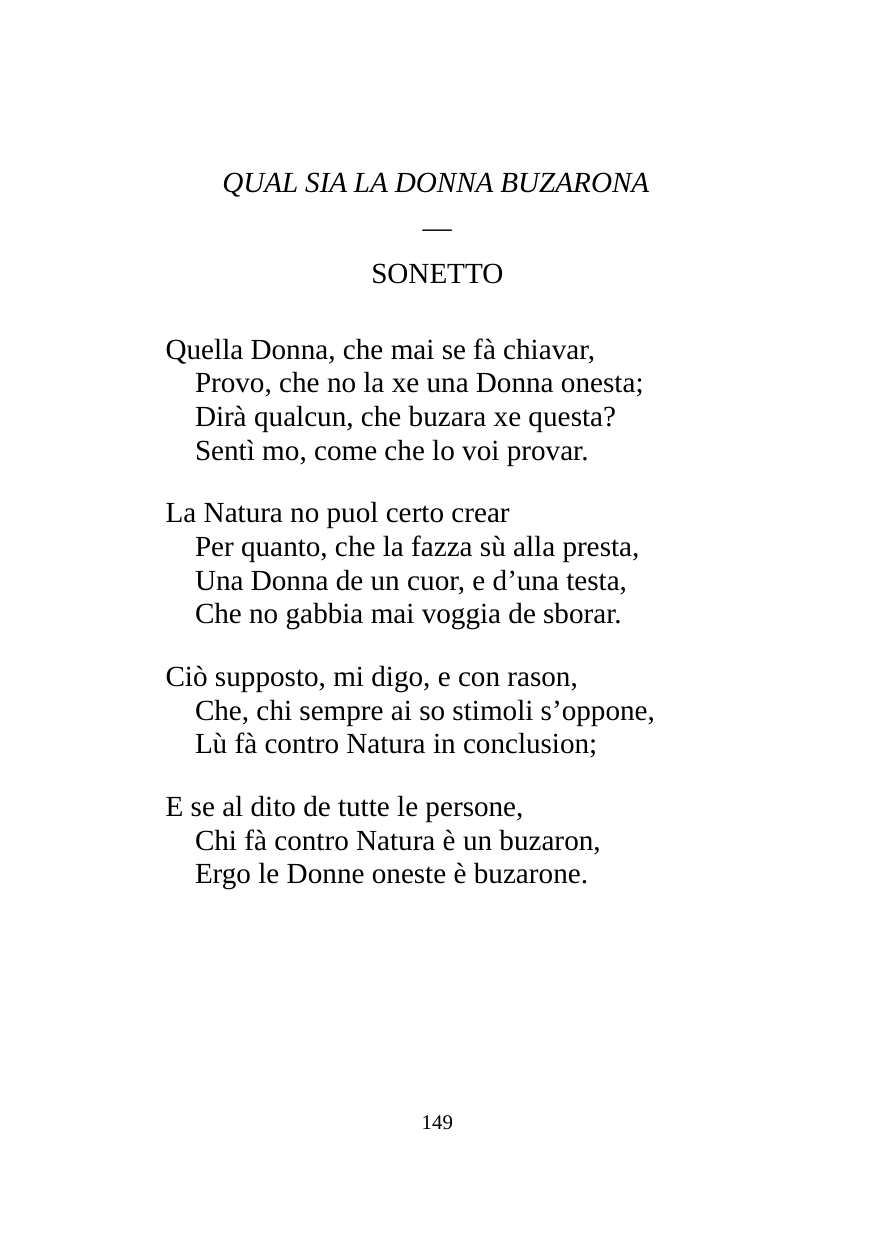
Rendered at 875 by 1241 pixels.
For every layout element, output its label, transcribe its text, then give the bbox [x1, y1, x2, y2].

text Ciò supposto, mi digo, e con rason, Che, chi sempre ai so stimoli s’oppone, Lù fà contro Natura in conclusion; [165, 659, 768, 760]
text La Natura no puol certo crear Per quanto, che la fazza sù alla presta, Una Donna de un cuor, e d’una testa, Che no gabbia mai voggia de sborar. [165, 496, 768, 630]
text E se al dito de tutte le persone, Chi fà contro Natura è un buzaron, Ergo le Donne oneste è buzarone. [165, 789, 768, 890]
text — [106, 211, 768, 244]
text Quella Donna, che mai se fà chiavar, Provo, che no la xe una Donna onesta; Dirà qualcun, che buzara xe questa? Sentì mo, come che lo voi provar. [165, 332, 768, 466]
subtitle QUAL SIA LA DONNA BUZARONA [106, 165, 768, 199]
text SONETTO [106, 257, 768, 290]
